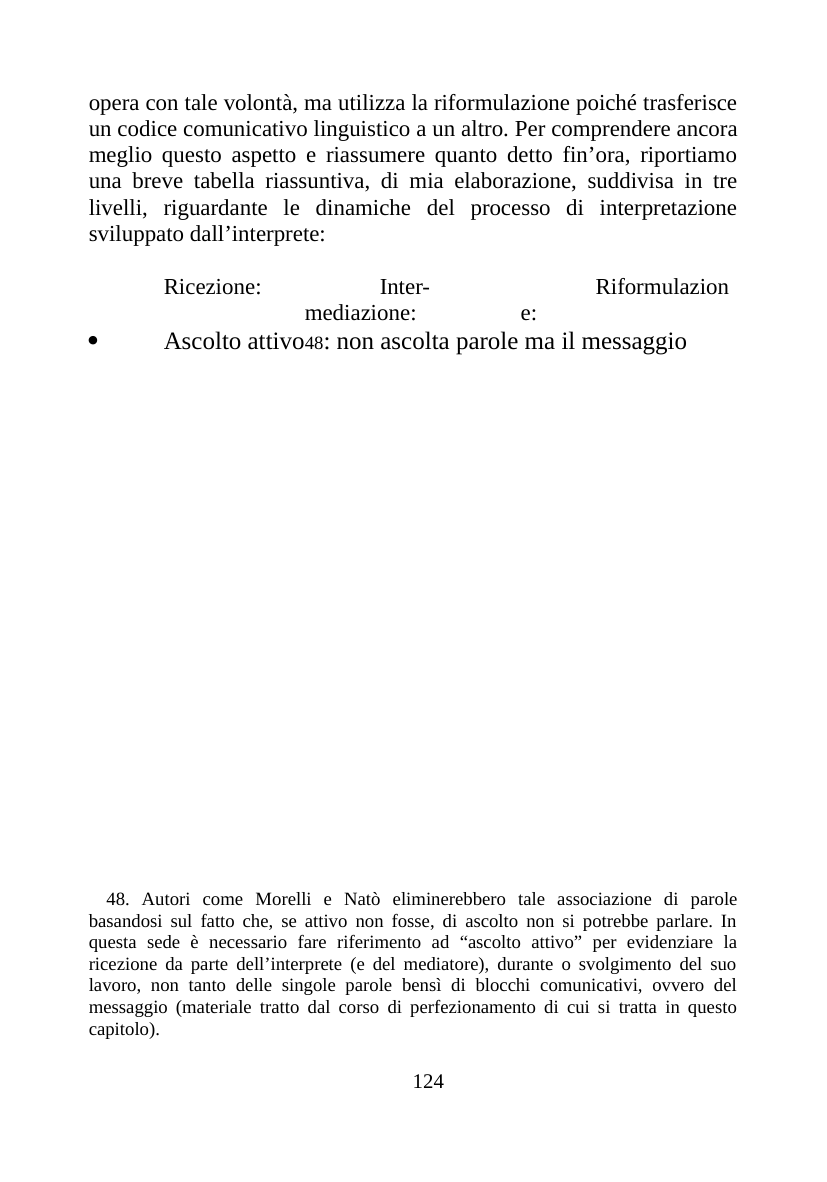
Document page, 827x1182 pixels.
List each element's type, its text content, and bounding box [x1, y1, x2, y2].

table_header Riformulazione: [520, 273, 736, 326]
list Ascolto attivo: non ascolta parole ma il messaggio [88, 326, 738, 354]
table_header Inter-mediazione: [305, 273, 520, 326]
table_header Ricezione: [89, 273, 304, 326]
text opera con tale volontà, ma utilizza la riformulazione poiché trasferisce un codice comunicativo linguistico a un altro. Per comprendere ancora meglio questo aspetto e riassumere quanto detto fin’ora, riportiamo una breve tabella riassuntiva, di mia elaborazione, suddivisa in tre livelli, riguardante le dinamiche del processo di interpretazione sviluppato dall’interprete: [88, 88, 738, 247]
list Autori come Morelli e Natò eliminerebbero tale associazione di parole basandosi sul fatto che, se attivo non fosse, di ascolto non si potrebbe parlare. In questa sede è necessario fare riferimento ad “ascolto attivo” per evidenziare la ricezione da parte dell’interprete (e del mediatore), durante o svolgimento del suo lavoro, non tanto delle singole parole bensì di blocchi comunicativi, ovvero del messaggio (materiale tratto dal corso di perfezionamento di cui si tratta in questo capitolo). [88, 887, 738, 1039]
